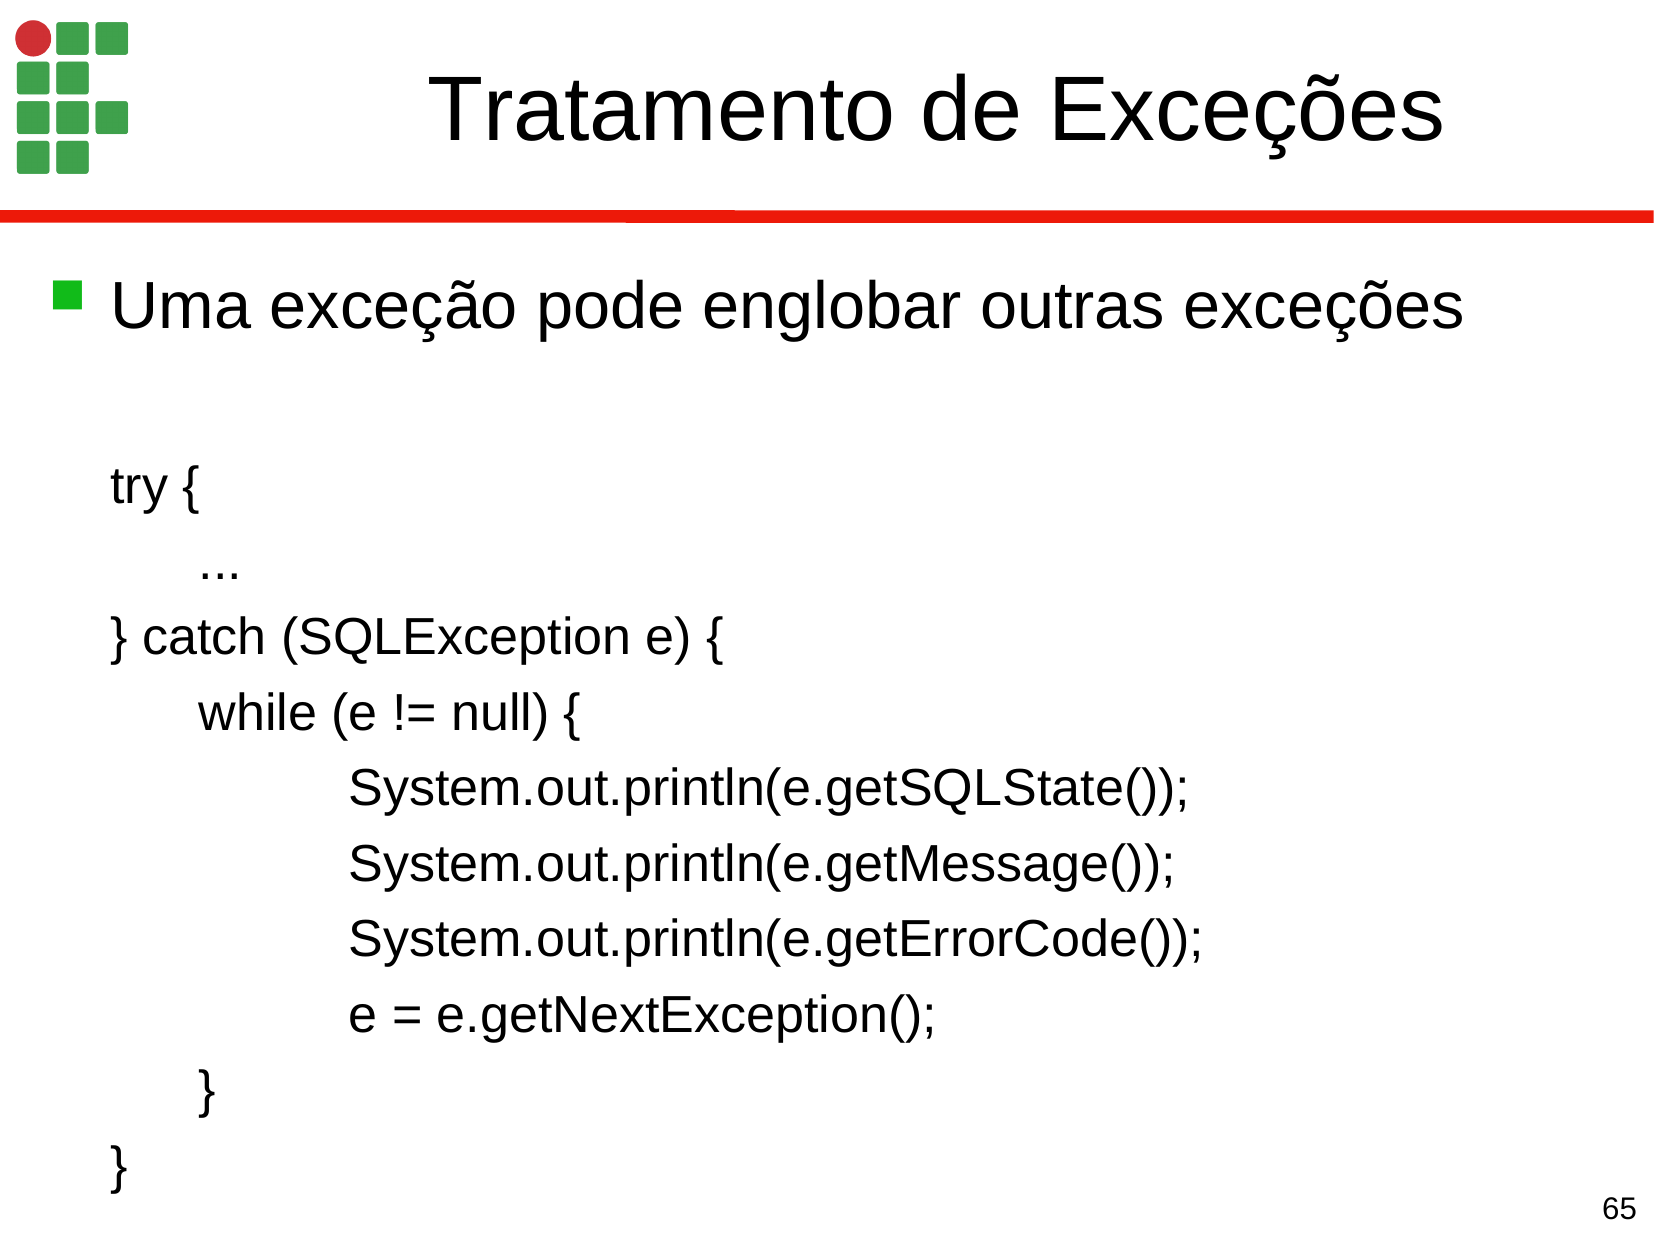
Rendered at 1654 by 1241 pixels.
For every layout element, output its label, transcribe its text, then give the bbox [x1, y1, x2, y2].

text_box Tratamento de Exceções [253, 0, 1622, 207]
text_box [1185, 1179, 1654, 1220]
text_box Uma exceção pode englobar outras exceções try { ... } catch (SQLException e) { while (e != null) { System.out.println(e.getSQLState()); System.out.println(e.getMessage()); System.out.println(e.getErrorCode()); e = e.getNextException(); } } [32, 253, 1654, 1241]
picture [14, 16, 130, 178]
